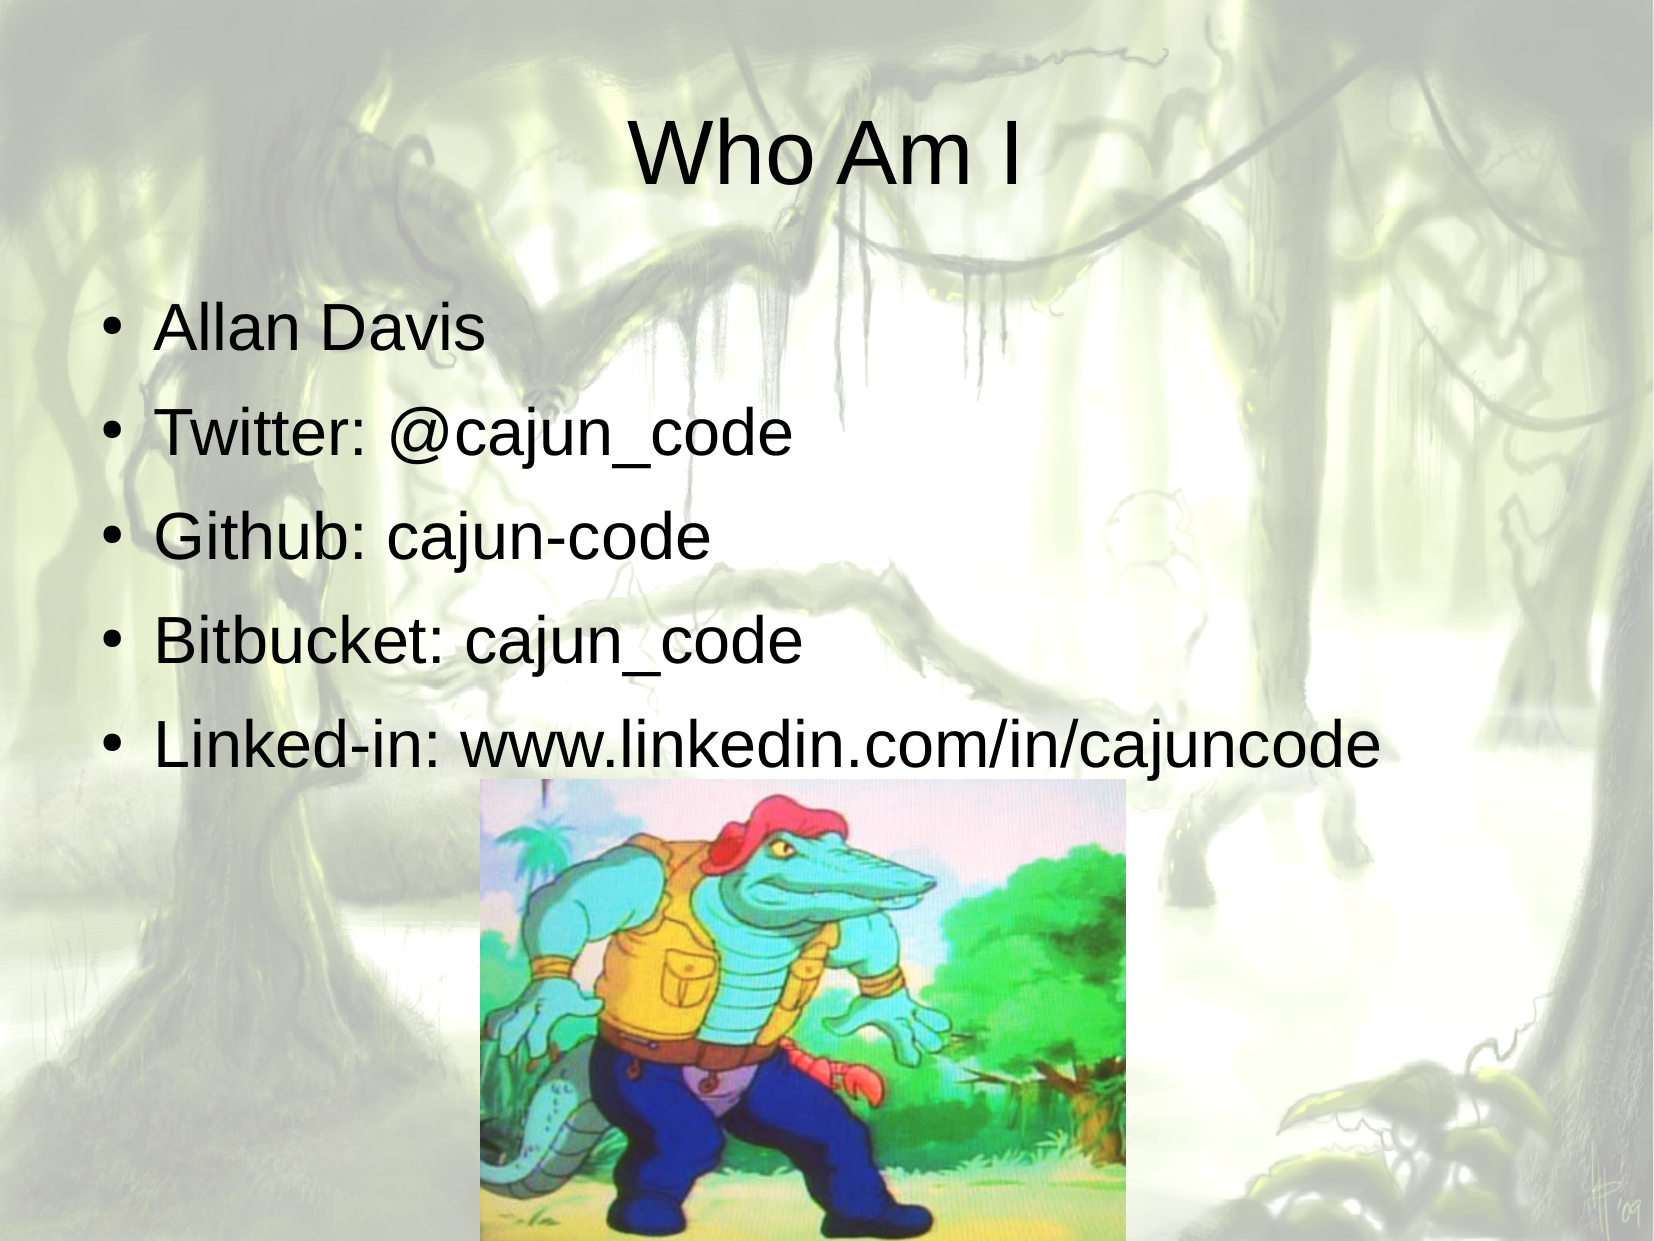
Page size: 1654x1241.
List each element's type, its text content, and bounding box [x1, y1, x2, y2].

title Who Am I [82, 49, 1571, 257]
picture [480, 779, 1126, 1241]
list Allan Davis Twitter: @cajun_code Github: cajun-code Bitbucket: cajun_code Linked-in: www.linkedin.com/in/cajuncode [82, 290, 1538, 1010]
